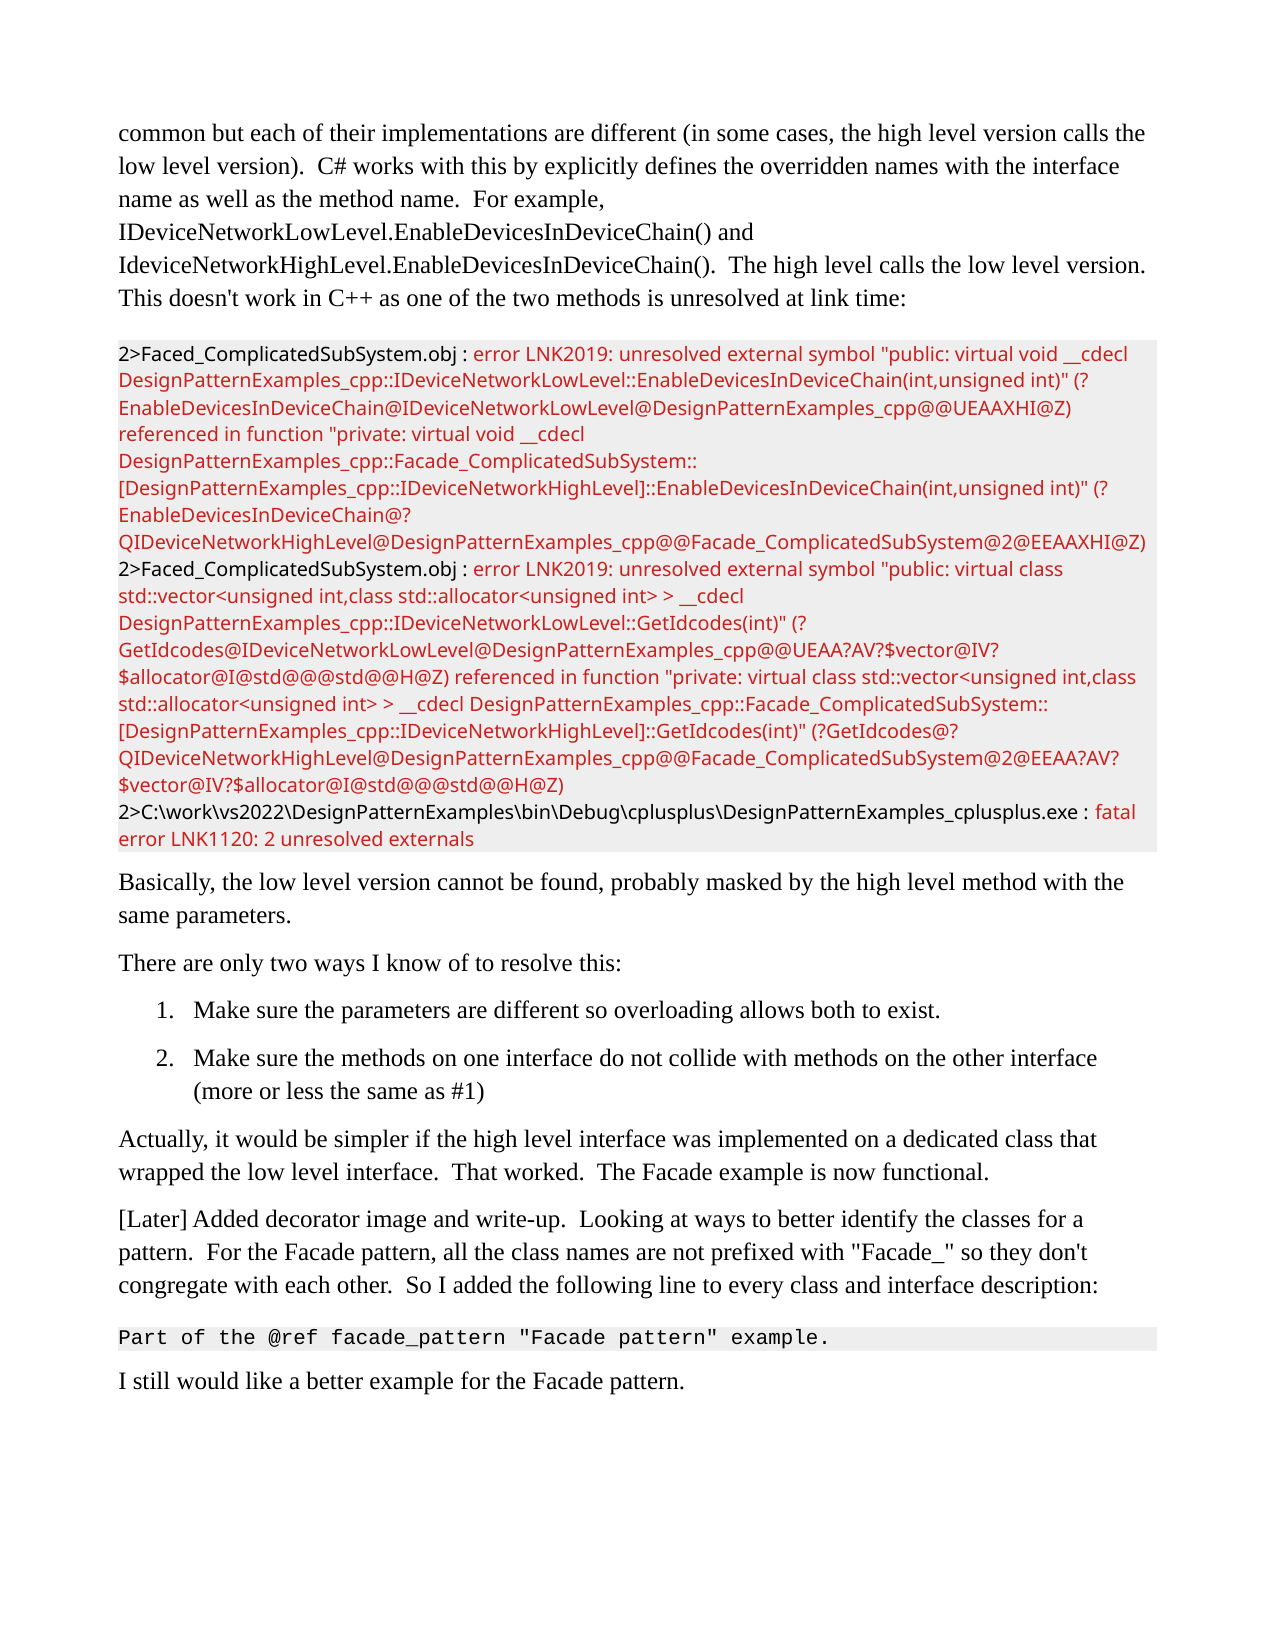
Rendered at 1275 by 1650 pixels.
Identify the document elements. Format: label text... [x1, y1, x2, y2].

text common but each of their implementations are different (in some cases, the high level version calls the low level version). C# works with this by explicitly defines the overridden names with the interface name as well as the method name. For example, IDeviceNetworkLowLevel.EnableDevicesInDeviceChain() and IdeviceNetworkHighLevel.EnableDevicesInDeviceChain(). The high level calls the low level version. This doesn't work in C++ as one of the two methods is unresolved at link time: [118, 118, 1157, 312]
text [Later] Added decorator image and write-up. Looking at ways to better identify the classes for a pattern. For the Facade pattern, all the class names are not prefixed with "Facade_" so they don't congregate with each other. So I added the following line to every class and interface description: [118, 1204, 1157, 1299]
text Actually, it would be simpler if the high level interface was implemented on a dedicated class that wrapped the low level interface. That worked. The Facade example is now functional. [118, 1124, 1157, 1186]
text I still would like a better example for the Facade pattern. [118, 1366, 1157, 1394]
text Part of the @ref facade_pattern "Facade pattern" example. [118, 1327, 1157, 1351]
text 2>Faced_ComplicatedSubSystem.obj : error LNK2019: unresolved external symbol "public: virtual void __cdecl DesignPatternExamples_cpp::IDeviceNetworkLowLevel::EnableDevicesInDeviceChain(int,unsigned int)" (?EnableDevicesInDeviceChain@IDeviceNetworkLowLevel@DesignPatternExamples_cpp@@UEAAXHI@Z) referenced in function "private: virtual void __cdecl DesignPatternExamples_cpp::Facade_ComplicatedSubSystem::[DesignPatternExamples_cpp::IDeviceNetworkHighLevel]::EnableDevicesInDeviceChain(int,unsigned int)" (?EnableDevicesInDeviceChain@?QIDeviceNetworkHighLevel@DesignPatternExamples_cpp@@Facade_ComplicatedSubSystem@2@EEAAXHI@Z) [118, 340, 1157, 556]
text 2>Faced_ComplicatedSubSystem.obj : error LNK2019: unresolved external symbol "public: virtual class std::vector<unsigned int,class std::allocator<unsigned int> > __cdecl DesignPatternExamples_cpp::IDeviceNetworkLowLevel::GetIdcodes(int)" (?GetIdcodes@IDeviceNetworkLowLevel@DesignPatternExamples_cpp@@UEAA?AV?$vector@IV?$allocator@I@std@@@std@@H@Z) referenced in function "private: virtual class std::vector<unsigned int,class std::allocator<unsigned int> > __cdecl DesignPatternExamples_cpp::Facade_ComplicatedSubSystem::[DesignPatternExamples_cpp::IDeviceNetworkHighLevel]::GetIdcodes(int)" (?GetIdcodes@?QIDeviceNetworkHighLevel@DesignPatternExamples_cpp@@Facade_ComplicatedSubSystem@2@EEAA?AV?$vector@IV?$allocator@I@std@@@std@@H@Z) [118, 556, 1157, 798]
list Make sure the methods on one interface do not collide with methods on the other interface (more or less the same as #1) [156, 1043, 1157, 1105]
text 2>C:\work\vs2022\DesignPatternExamples\bin\Debug\cplusplus\DesignPatternExamples_cplusplus.exe : fatal error LNK1120: 2 unresolved externals [118, 798, 1157, 852]
text There are only two ways I know of to resolve this: [118, 948, 1157, 977]
text Basically, the low level version cannot be found, probably masked by the high level method with the same parameters. [118, 867, 1157, 929]
list Make sure the parameters are different so overloading allows both to exist. [156, 996, 1157, 1024]
